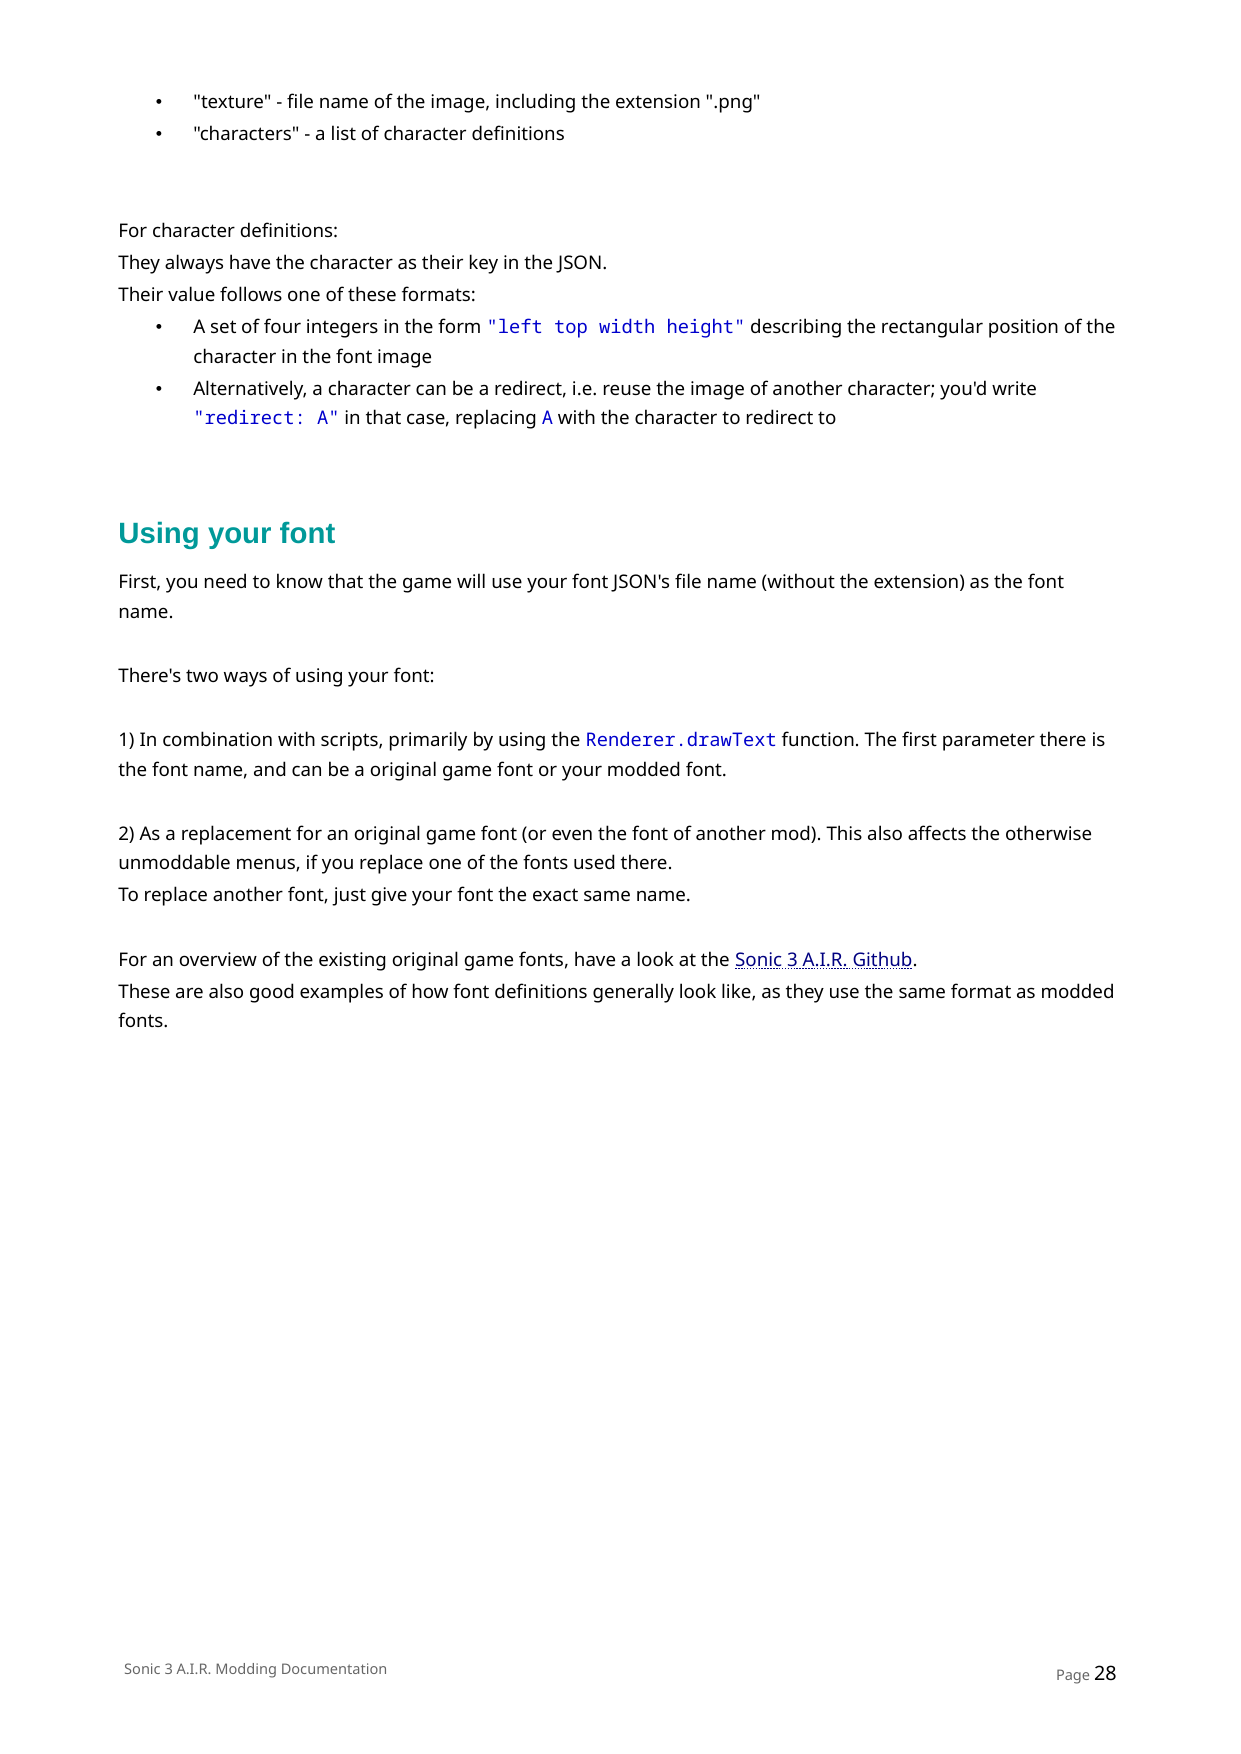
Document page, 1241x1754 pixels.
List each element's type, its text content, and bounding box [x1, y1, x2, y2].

text First, you need to know that the game will use your font JSON's file name (without the extension) as the font name. [118, 569, 1122, 623]
text For character definitions: [118, 217, 1122, 243]
list "characters" - a list of character definitions [156, 121, 1122, 146]
subtitle Using your font [118, 516, 1122, 549]
text 1) In combination with scripts, primarily by using the Renderer.drawText function. The first parameter there is the font name, and can be a original game font or your modded font. [118, 727, 1122, 781]
text Their value follows one of these formats: [118, 282, 1122, 307]
text For an overview of the existing original game fonts, have a look at the Sonic 3 A.I.R. Github. [118, 946, 1122, 972]
text To replace another font, just give your font the exact same name. [118, 882, 1122, 907]
text These are also good examples of how font definitions generally look like, as they use the same format as modded fonts. [118, 978, 1122, 1033]
list "texture" - file name of the image, including the extension ".png" [156, 88, 1122, 114]
list Alternatively, a character can be a redirect, i.e. reuse the image of another character; you'd write "redirect: A" in that case, replacing A with the character to redirect to [156, 375, 1122, 430]
text 2) As a replacement for an original game font (or even the font of another mod). This also affects the otherwise unmoddable menus, if you replace one of the fonts used there. [118, 820, 1122, 875]
text They always have the character as their key in the JSON. [118, 249, 1122, 275]
list A set of four integers in the form "left top width height" describing the rectangular position of the character in the font image [156, 314, 1122, 369]
text There's two ways of using your font: [118, 662, 1122, 688]
